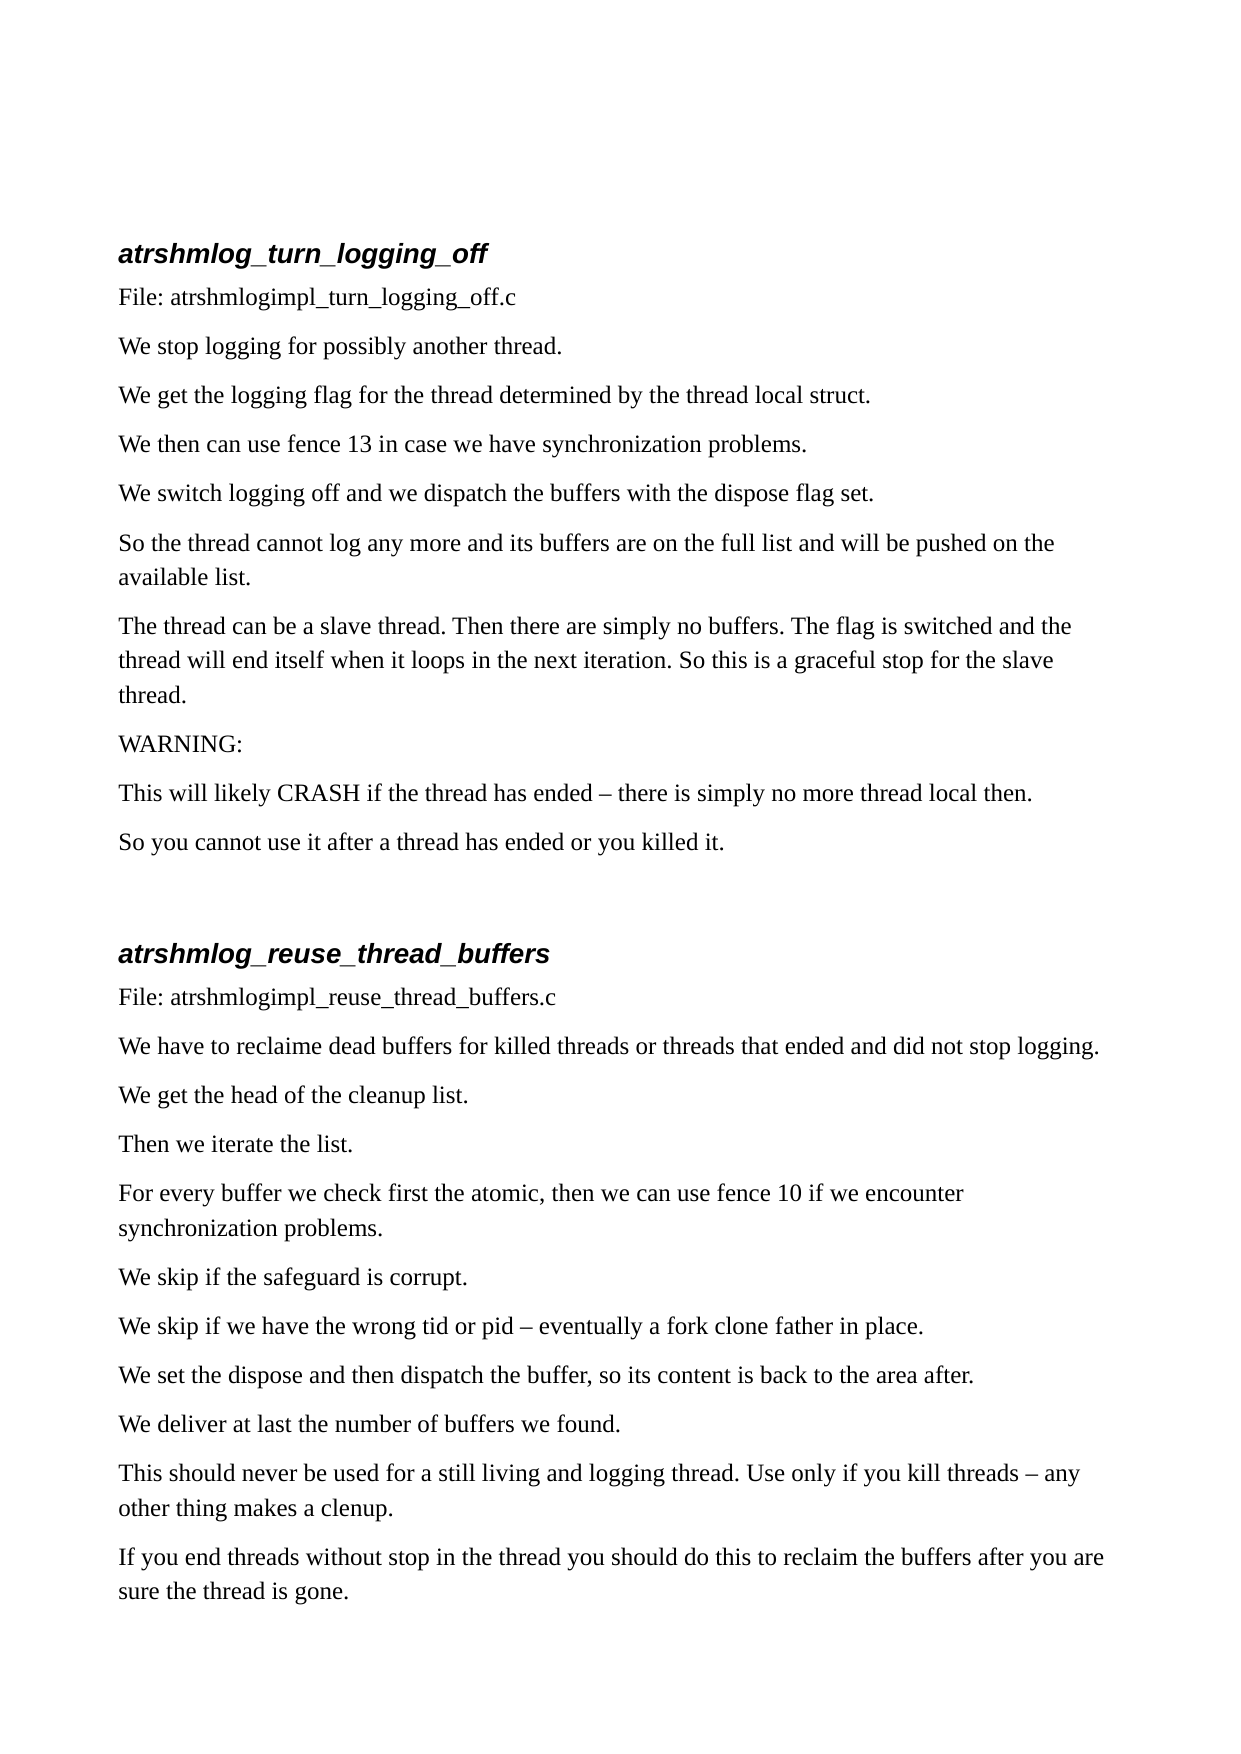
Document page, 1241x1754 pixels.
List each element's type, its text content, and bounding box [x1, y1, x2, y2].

text We switch logging off and we dispatch the buffers with the dispose flag set. [118, 478, 1122, 507]
text We stop logging for possibly another thread. [118, 331, 1122, 360]
text This will likely CRASH if the thread has ended – there is simply no more thread local then. [118, 778, 1122, 807]
text If you end threads without stop in the thread you should do this to reclaim the buffers after you are sure the thread is gone. [118, 1542, 1122, 1605]
text We set the dispose and then dispatch the buffer, so its content is back to the area after. [118, 1360, 1122, 1389]
text Then we iterate the list. [118, 1129, 1122, 1158]
text We have to reclaime dead buffers for killed threads or threads that ended and did not stop logging. [118, 1031, 1122, 1060]
text File: atrshmlogimpl_reuse_thread_buffers.c [118, 982, 1122, 1011]
text We skip if we have the wrong tid or pid – eventually a fork clone father in place. [118, 1311, 1122, 1340]
text We then can use fence 13 in case we have synchronization problems. [118, 429, 1122, 458]
text WARNING: [118, 729, 1122, 758]
text This should never be used for a still living and logging thread. Use only if you kill threads – any other thing makes a clenup. [118, 1458, 1122, 1522]
text So the thread cannot log any more and its buffers are on the full list and will be pushed on the available list. [118, 528, 1122, 591]
text We deliver at last the number of buffers we found. [118, 1409, 1122, 1438]
text So you cannot use it after a thread has ended or you killed it. [118, 827, 1122, 856]
text We get the head of the cleanup list. [118, 1080, 1122, 1109]
text We get the logging flag for the thread determined by the thread local struct. [118, 380, 1122, 409]
text File: atrshmlogimpl_turn_logging_off.c [118, 282, 1122, 311]
text For every buffer we check first the atomic, then we can use fence 10 if we encounter synchronization problems. [118, 1178, 1122, 1242]
text We skip if the safeguard is corrupt. [118, 1262, 1122, 1291]
subtitle atrshmlog_reuse_thread_buffers [118, 938, 1122, 970]
text The thread can be a slave thread. Then there are simply no buffers. The flag is switched and the thread will end itself when it loops in the next iteration. So this is a graceful stop for the slave thread. [118, 611, 1122, 709]
subtitle atrshmlog_turn_logging_off [118, 238, 1122, 270]
